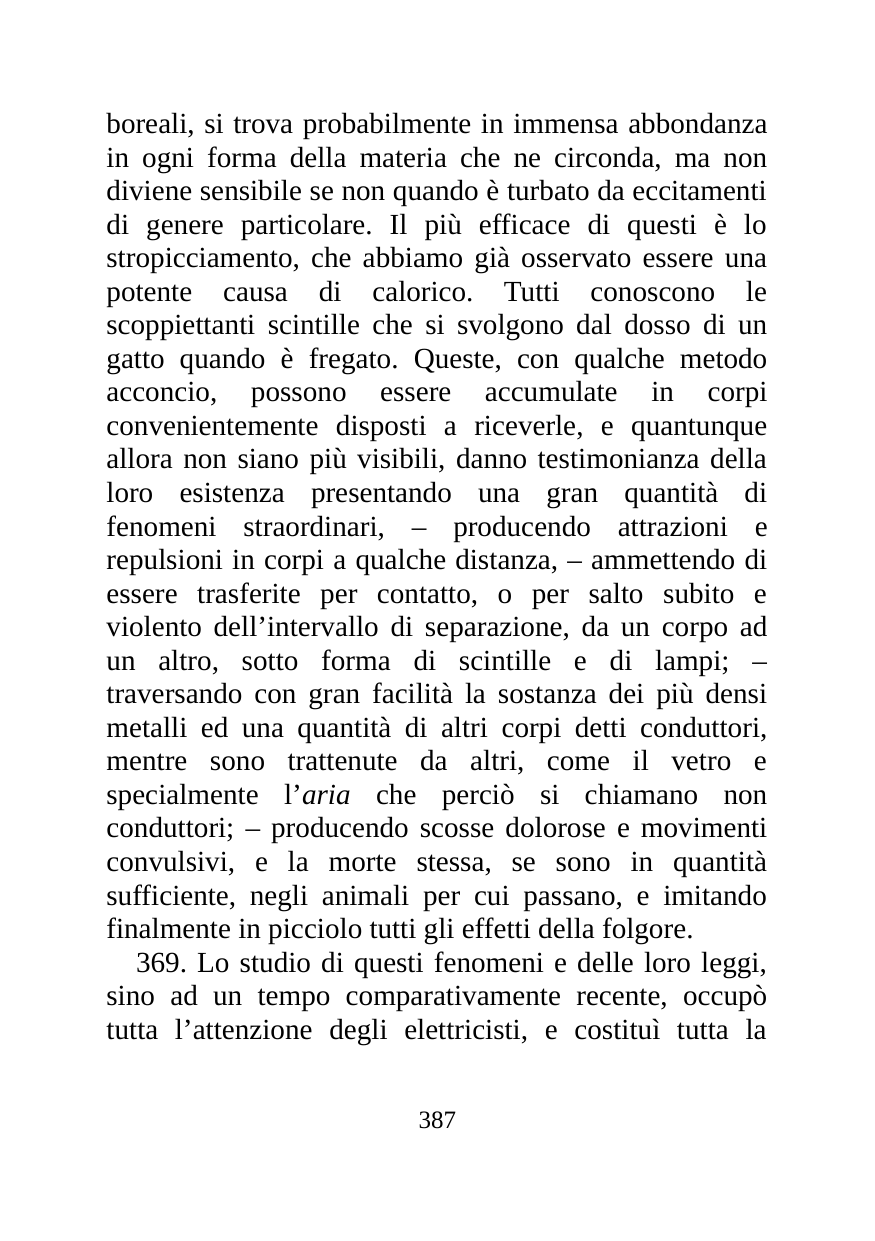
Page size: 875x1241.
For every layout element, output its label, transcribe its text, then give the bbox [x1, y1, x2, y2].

text 369. Lo studio di questi fenomeni e delle loro leggi, sino ad un tempo comparativamente recente, occupò tutta l’attenzione degli elettricisti, e costituì tutta la [106, 945, 768, 1045]
text boreali, si trova probabilmente in immensa abbondanza in ogni forma della materia che ne circonda, ma non diviene sensibile se non quando è turbato da eccitamenti di genere particolare. Il più efficace di questi è lo stropicciamento, che abbiamo già osservato essere una potente causa di calorico. Tutti conoscono le scoppiettanti scintille che si svolgono dal dosso di un gatto quando è fregato. Queste, con qualche metodo acconcio, possono essere accumulate in corpi convenientemente disposti a riceverle, e quantunque allora non siano più visibili, danno testimonianza della loro esistenza presentando una gran quantità di fenomeni straordinari, – producendo attrazioni e repulsioni in corpi a qualche distanza, – ammettendo di essere trasferite per contatto, o per salto subito e violento dell’intervallo di separazione, da un corpo ad un altro, sotto forma di scintille e di lampi; – traversando con gran facilità la sostanza dei più densi metalli ed una quantità di altri corpi detti conduttori, mentre sono trattenute da altri, come il vetro e specialmente l’aria che perciò si chiamano non conduttori; – producendo scosse dolorose e movimenti convulsivi, e la morte stessa, se sono in quantità sufficiente, negli animali per cui passano, e imitando finalmente in picciolo tutti gli effetti della folgore. [106, 106, 768, 945]
